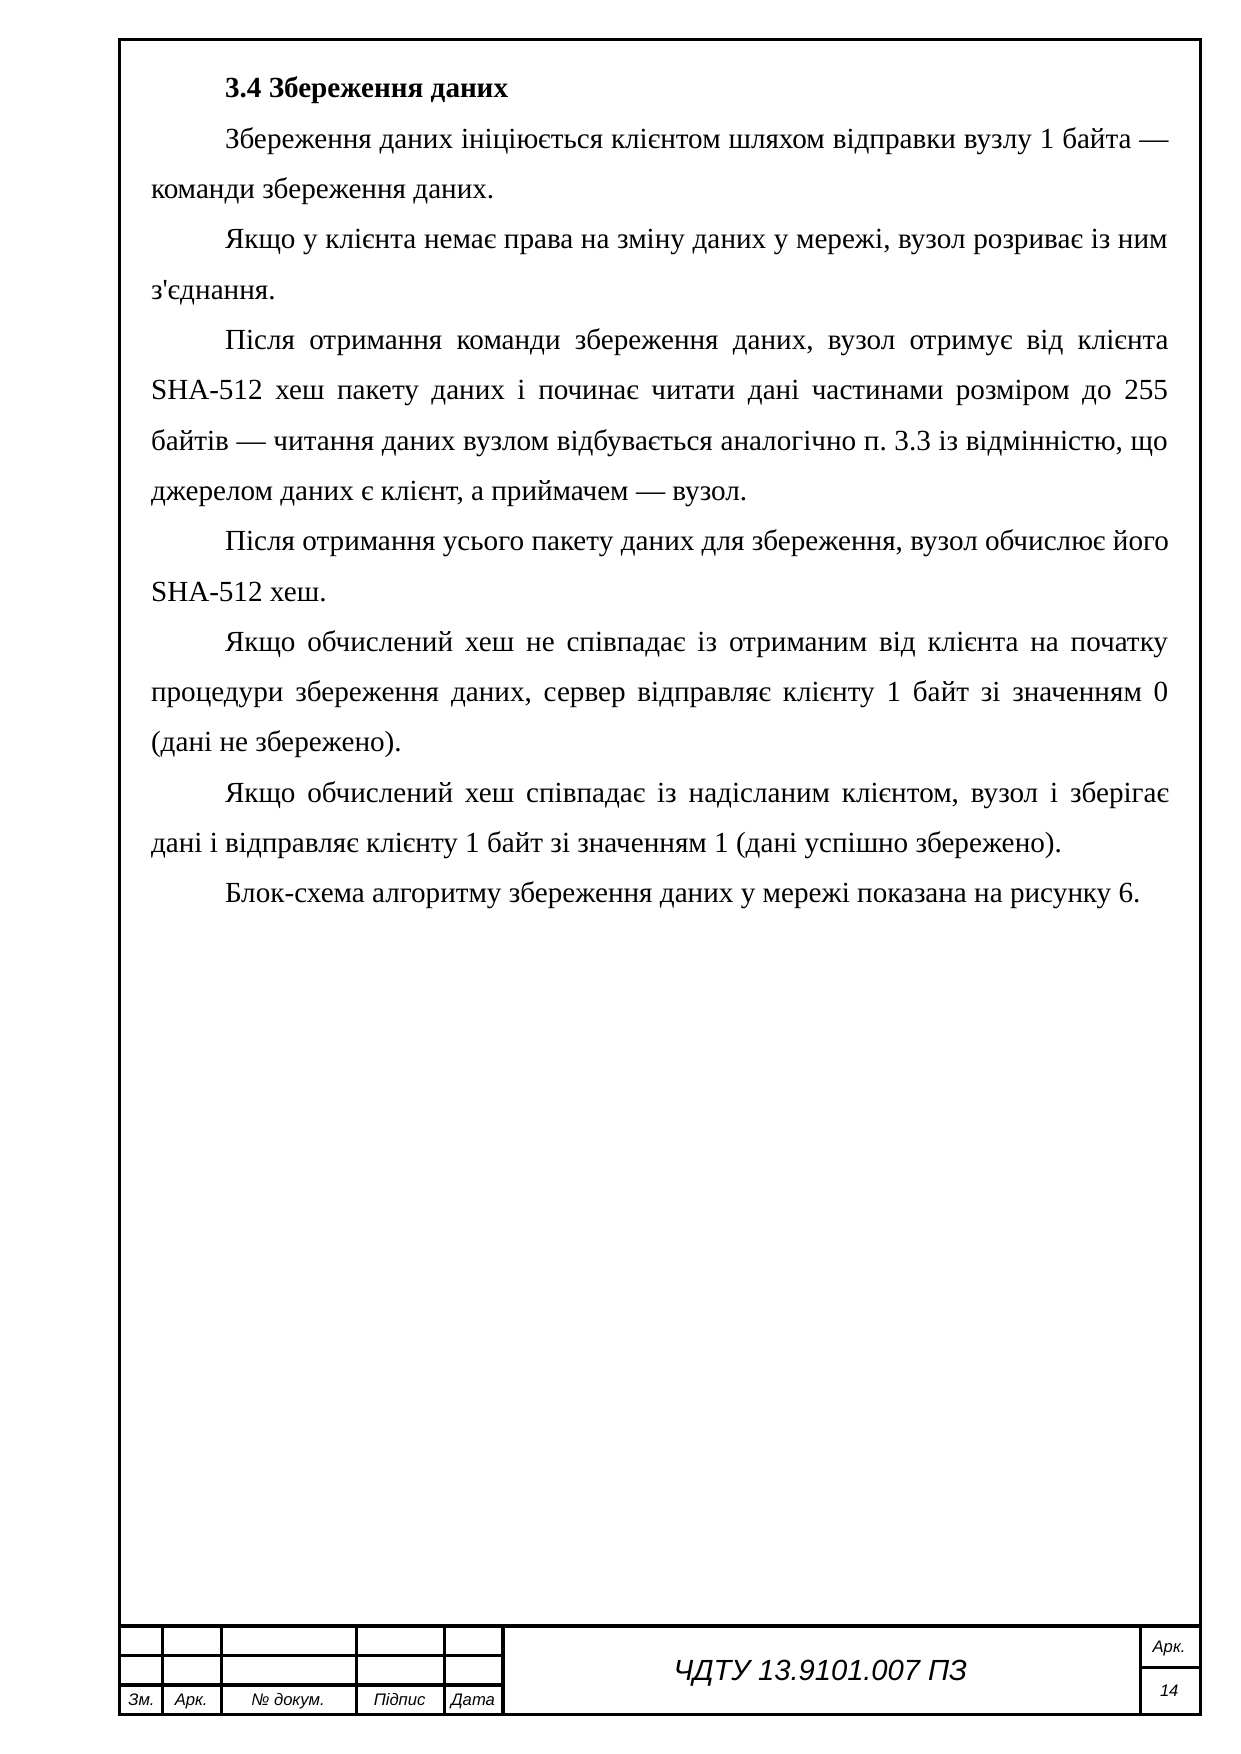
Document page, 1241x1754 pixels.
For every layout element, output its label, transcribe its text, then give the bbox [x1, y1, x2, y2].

text Блок-схема алгоритму збереження даних у мережі показана на рисунку 6. [151, 876, 1170, 909]
text Якщо обчислений хеш не співпадає із отриманим від клієнта на початку процедури збереження даних, сервер відправляє клієнту 1 байт зі значенням 0 (дані не збережено). [151, 624, 1170, 758]
text Якщо обчислений хеш співпадає із надісланим клієнтом, вузол і зберігає дані і відправляє клієнту 1 байт зі значенням 1 (дані успішно збережено). [151, 775, 1170, 859]
text 3.4 Збереження даних [151, 71, 1170, 104]
text Якщо у клієнта немає права на зміну даних у мережі, вузол розриває із ним з'єднання. [151, 221, 1170, 305]
text Після отримання усього пакету даних для збереження, вузол обчислює його SHA-512 хеш. [151, 523, 1170, 607]
text Після отримання команди збереження даних, вузол отримує від клієнта SHA-512 хеш пакету даних і починає читати дані частинами розміром до 255 байтів — читання даних вузлом відбувається аналогічно п. 3.3 із відмінністю, що джерелом даних є клієнт, а приймачем — вузол. [151, 322, 1170, 507]
text Збереження даних ініціюється клієнтом шляхом відправки вузлу 1 байта — команди збереження даних. [151, 121, 1170, 205]
